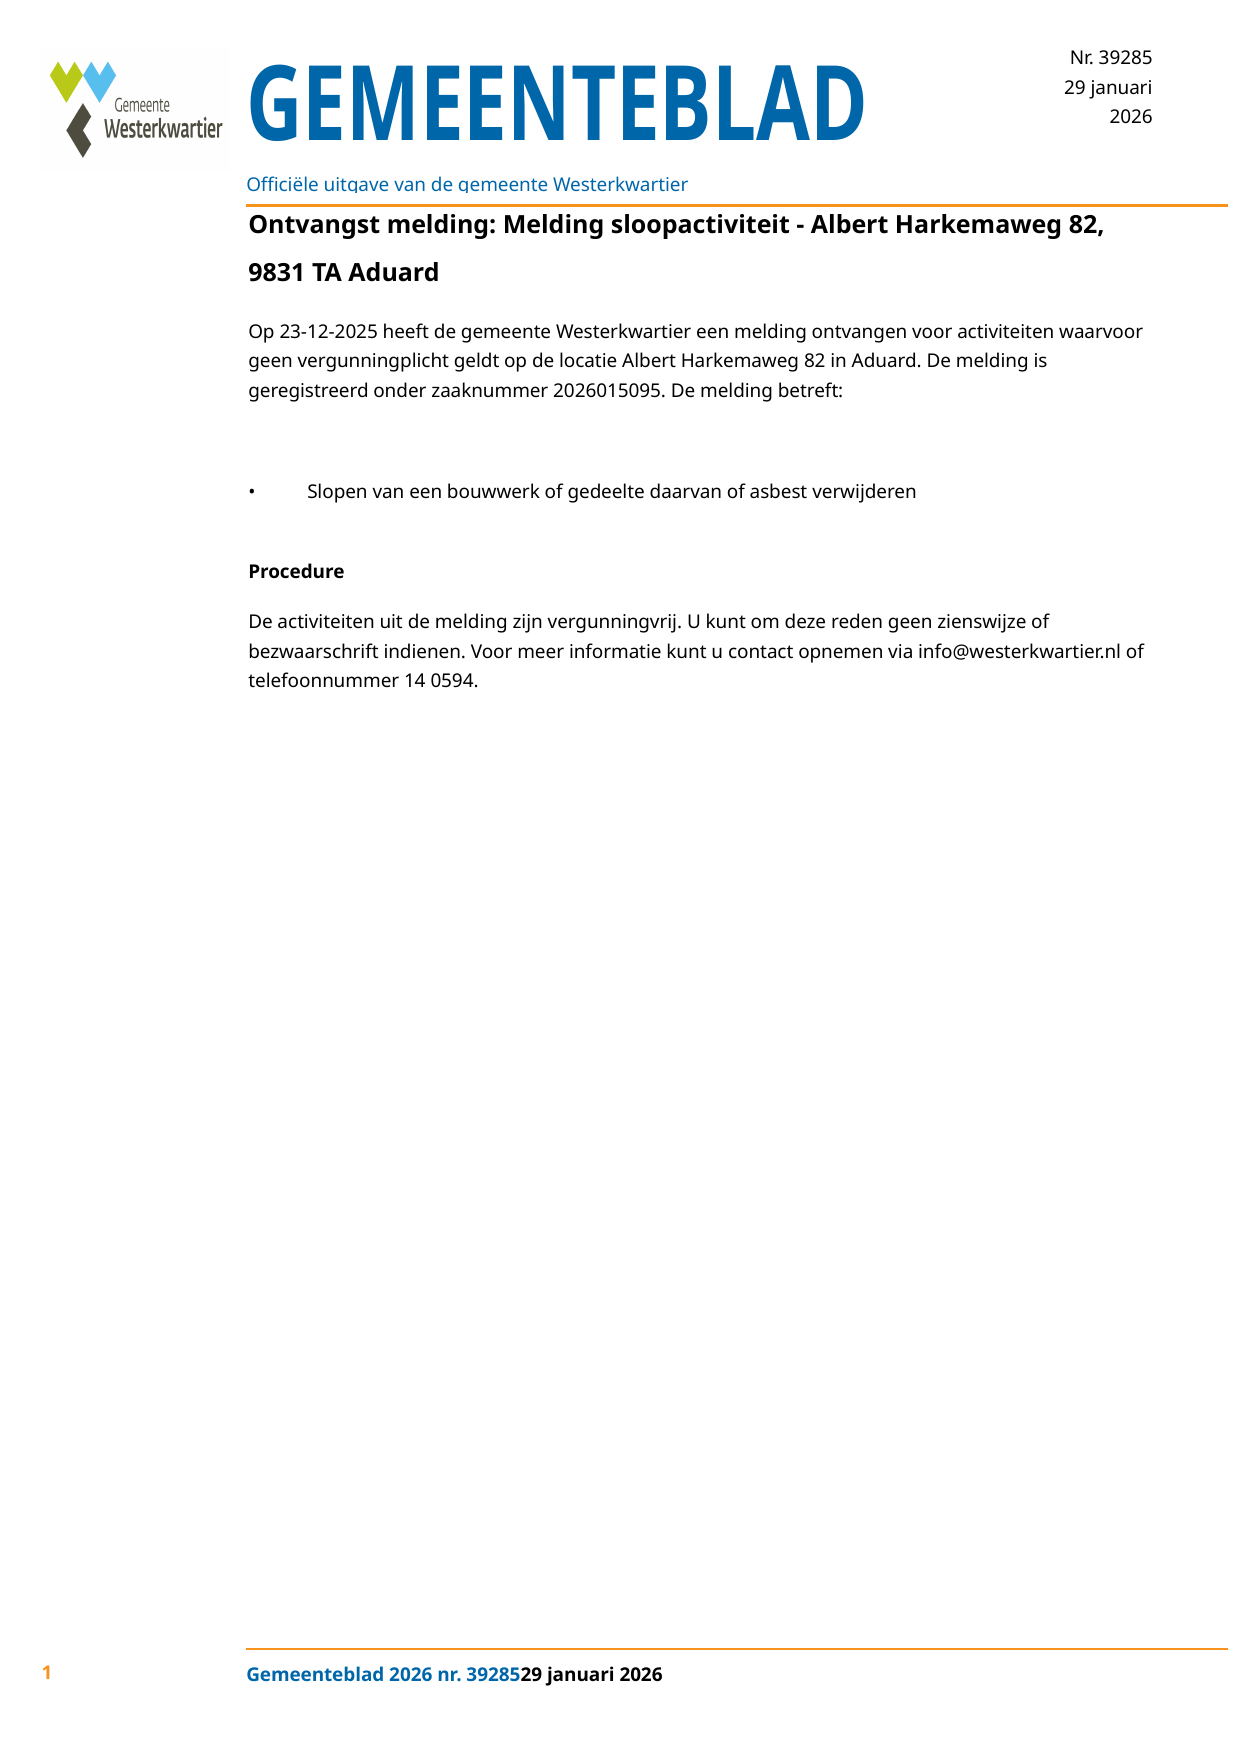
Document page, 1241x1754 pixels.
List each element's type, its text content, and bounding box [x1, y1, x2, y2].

text De activiteiten uit de melding zijn vergunningvrij. U kunt om deze reden geen zienswijze of bezwaarschrift indienen. Voor meer informatie kunt u contact opnemen via info@westerkwartier.nl of telefoonnummer 14 0594. [248, 608, 1152, 693]
text Op 23-12-2025 heeft de gemeente Westerkwartier een melding ontvangen voor activiteiten waarvoor geen vergunningplicht geldt op de locatie Albert Harkemaweg 82 in Aduard. De melding is geregistreerd onder zaaknummer 2026015095. De melding betreft: [248, 318, 1152, 403]
text Ontvangst melding: Melding sloopactiviteit - Albert Harkemaweg 82, 9831 TA Aduard [248, 207, 1152, 288]
list Slopen van een bouwwerk of gedeelte daarvan of asbest verwijderen [248, 478, 1152, 504]
text Procedure [248, 558, 1152, 584]
picture [41, 47, 231, 172]
